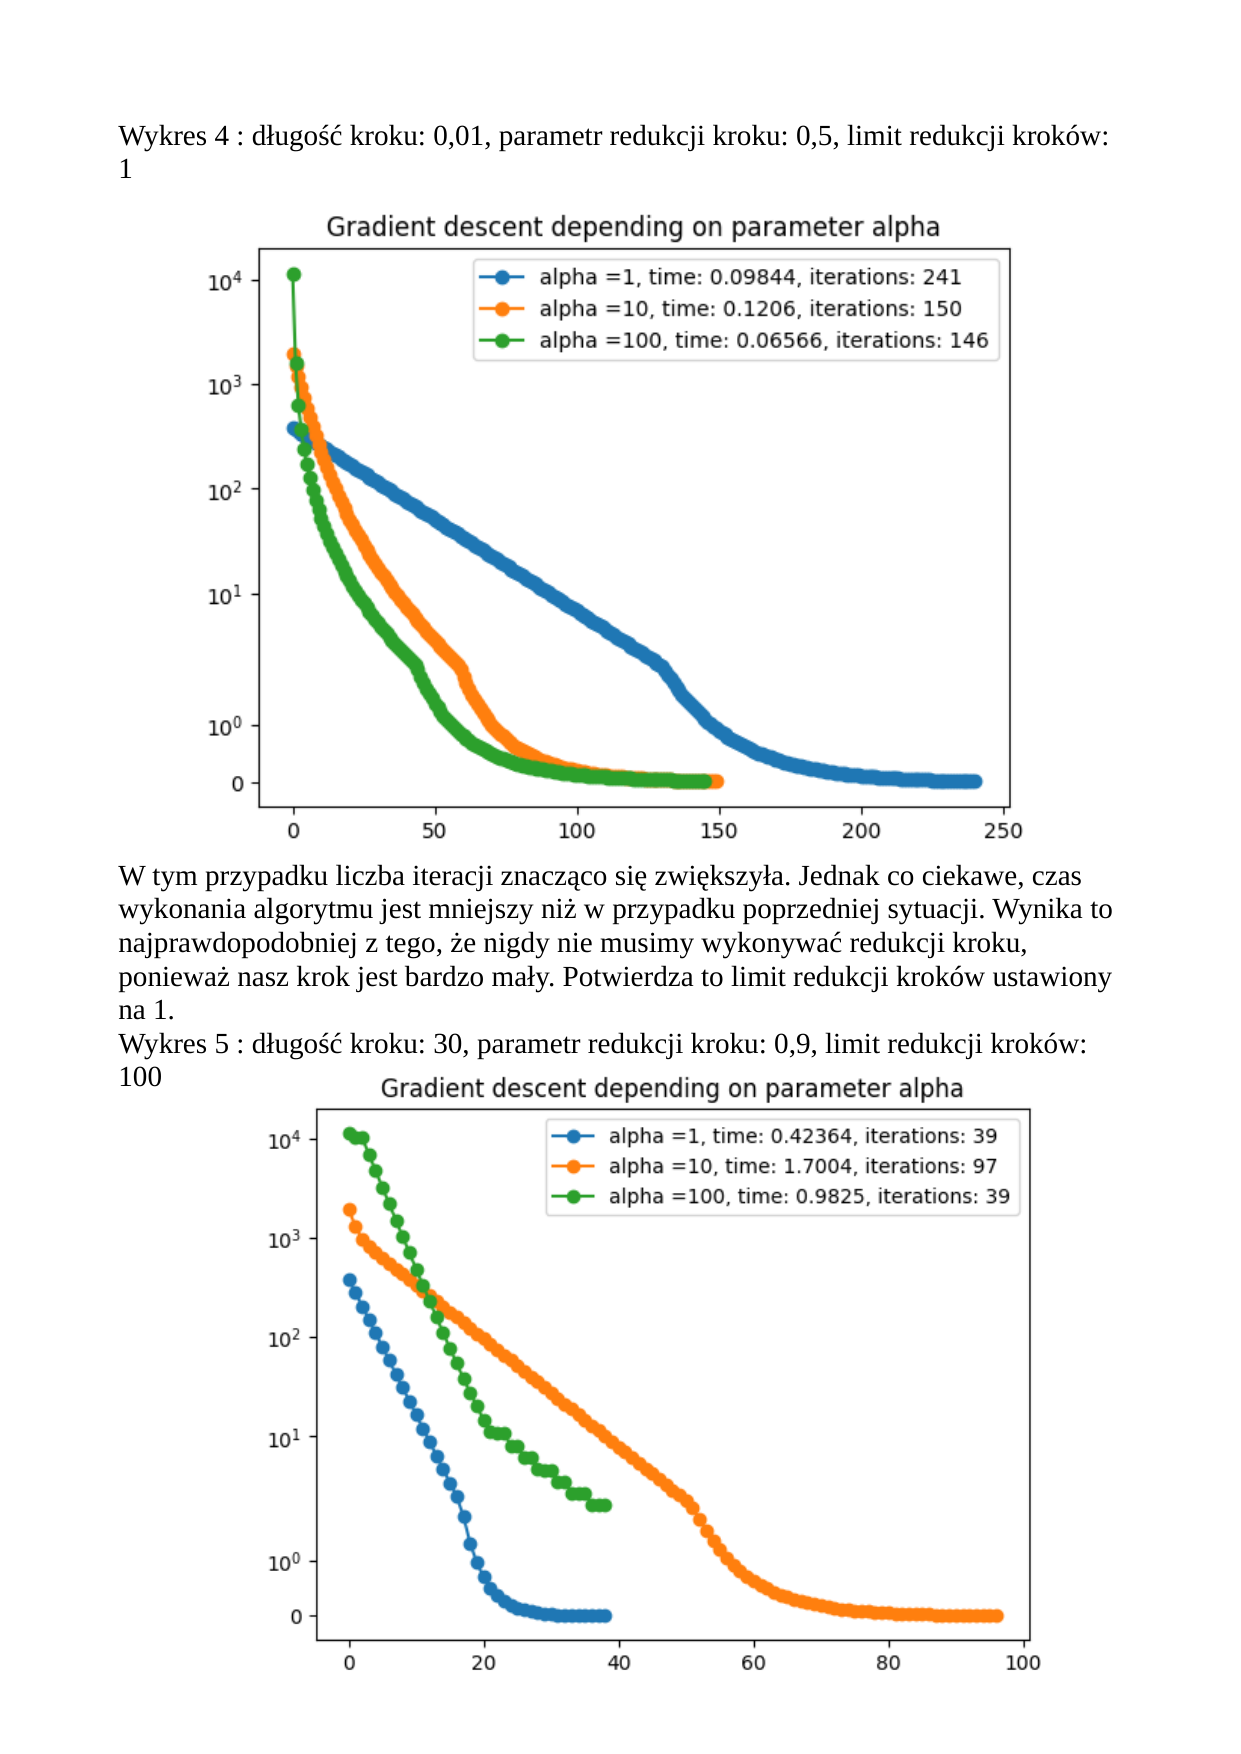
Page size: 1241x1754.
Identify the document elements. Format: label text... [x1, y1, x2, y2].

picture [236, 1060, 1094, 1693]
text Wykres 5 : długość kroku: 30, parametr redukcji kroku: 0,9, limit redukcji kroków: 100 [118, 1026, 1122, 1093]
text Wykres 4 : długość kroku: 0,01, parametr redukcji kroku: 0,5, limit redukcji kroków: 1 [118, 118, 1122, 185]
text W tym przypadku liczba iteracji znacząco się zwiększyła. Jednak co ciekawe, czas wykonania algorytmu jest mniejszy niż w przypadku poprzedniej sytuacji. Wynika to najprawdopodobniej z tego, że nigdy nie musimy wykonywać redukcji kroku, ponieważ nasz krok jest bardzo mały. Potwierdza to limit redukcji kroków ustawiony na 1. [118, 858, 1122, 1026]
picture [159, 185, 1082, 858]
